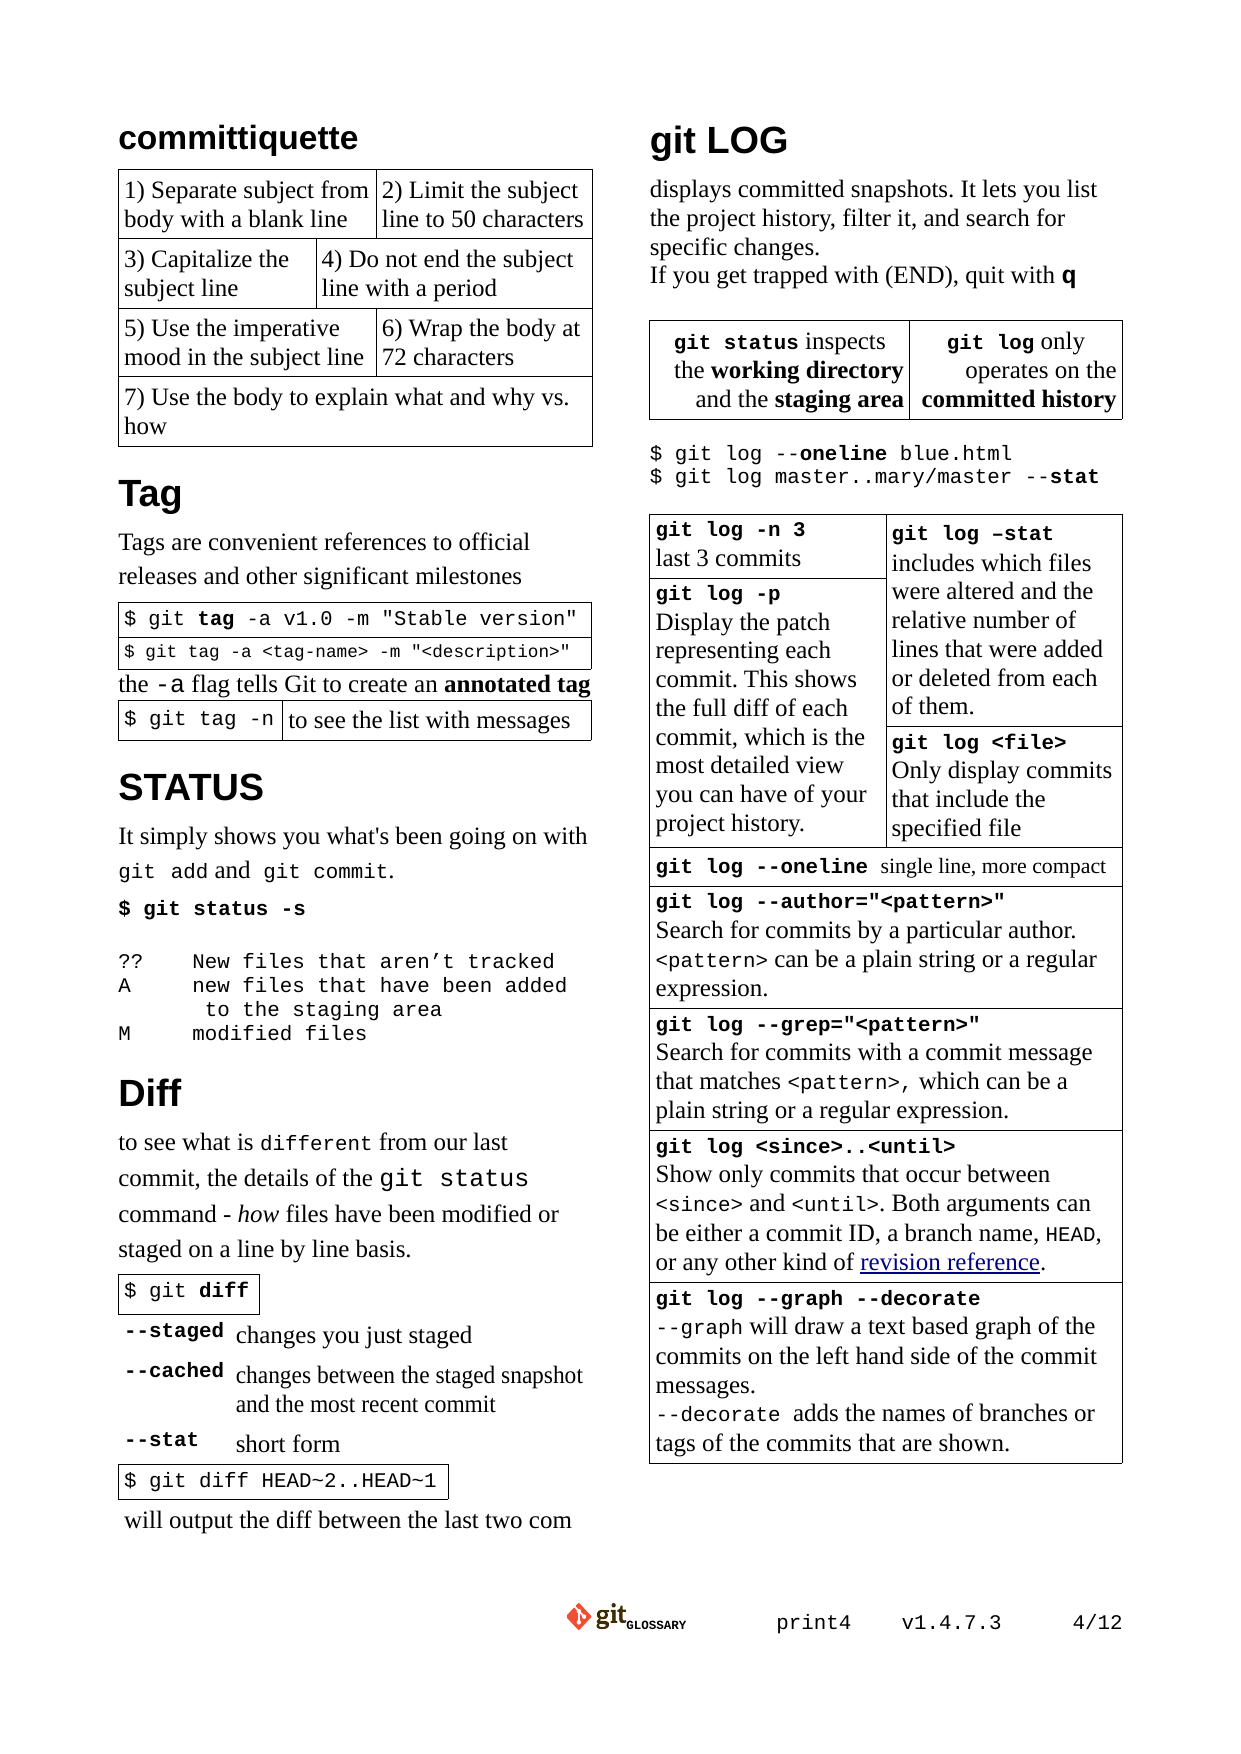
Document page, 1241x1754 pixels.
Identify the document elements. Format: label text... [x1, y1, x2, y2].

table_header $ git tag -n [119, 701, 282, 740]
table_cell git log --graph --decorate --graph will draw a text based graph of the commits on the left hand side of the commit messages. --decorate adds the names of branches or tags of the commits that are shown. [650, 1283, 1122, 1463]
subtitle Diff [118, 1071, 591, 1115]
table_header $ git diff [119, 1275, 259, 1314]
subtitle git LOG [649, 118, 1122, 162]
text displays committed snapshots. It lets you list the project history, filter it, and search for specific changes. [649, 174, 1122, 261]
table_header to see the list with messages [283, 701, 591, 740]
table_cell git log --oneline single line, more compact [650, 848, 1122, 886]
text Tags are convenient references to official releases and other significant milestones [118, 527, 591, 590]
table_cell changes you just staged [230, 1314, 591, 1355]
table_cell changes between the staged snapshot and the most recent commit [230, 1355, 591, 1424]
table_cell 4) Do not end the subject line with a period [317, 239, 592, 307]
table_cell git log --grep="<pattern>" Search for commits with a commit message that matches <pattern>, which can be a plain string or a regular expression. [650, 1009, 1122, 1130]
table_cell short form [230, 1424, 591, 1464]
table_cell git log <since>..<until> Show only commits that occur between <since> and <until>. Both arguments can be either a commit ID, a branch name, HEAD, or any other kind of revision reference. [650, 1131, 1122, 1282]
text M modified files [118, 1022, 591, 1046]
table_header 1) Separate subject from body with a blank line [119, 170, 376, 238]
table_header git log only operates on the committed history [910, 321, 1122, 419]
table_header $ git tag -a v1.0 -m "Stable version" [119, 603, 591, 637]
table_cell git log --author="<pattern>" Search for commits by a particular author. <pattern> can be a plain string or a regular expression. [650, 887, 1122, 1008]
table_cell $ git diff HEAD~2..HEAD~1 [119, 1465, 448, 1499]
table_cell 6) Wrap the body at 72 characters [377, 309, 592, 376]
text to see what is different from our last commit, the details of the git status command - how files have been modified or staged on a line by line basis. [118, 1127, 591, 1262]
subtitle STATUS [118, 765, 591, 808]
table_cell 3) Capitalize the subject line [119, 239, 316, 307]
table_header git status inspects the working directory and the staging area [650, 321, 909, 419]
text It simply shows you what's been going on with git add and git commit. [118, 821, 591, 886]
table_header git log –stat includes which files were altered and the relative number of lines that were added or deleted from each of them. [887, 515, 1122, 726]
table_header 2) Limit the subject line to 50 characters [377, 170, 592, 238]
text ?? New files that aren’t tracked [118, 952, 591, 975]
table_cell git log -p Display the patch representing each commit. This shows the full diff of each commit, which is the most detailed view you can have of your project history. [650, 579, 886, 847]
picture [566, 1603, 627, 1630]
text the -a flag tells Git to create an annotated tag [118, 670, 591, 699]
subtitle Tag [118, 471, 591, 514]
subtitle committiquette [118, 118, 591, 157]
text If you get trapped with (END), quit with q [649, 261, 1122, 291]
table_cell 5) Use the imperative mood in the subject line [119, 309, 376, 376]
table_header [260, 1274, 591, 1314]
text $ git log master..mary/master --stat [649, 466, 1122, 490]
table_cell $ git tag -a <tag-name> -m "<description>" [119, 638, 591, 668]
table_cell --cached [118, 1355, 230, 1424]
table_header git log -n 3 last 3 commits [650, 515, 886, 577]
table_cell --staged [118, 1315, 230, 1355]
table_cell --stat [118, 1424, 230, 1464]
table_cell will output the diff between the last two com [118, 1499, 591, 1539]
table_cell git log <file> Only display commits that include the specified file [887, 727, 1122, 847]
text A new files that have been added to the staging area [118, 975, 591, 1022]
text $ git log --oneline blue.html [649, 442, 1122, 466]
table_cell [449, 1464, 591, 1499]
table_cell 7) Use the body to explain what and why vs. how [119, 377, 592, 446]
text $ git status -s [118, 898, 591, 922]
